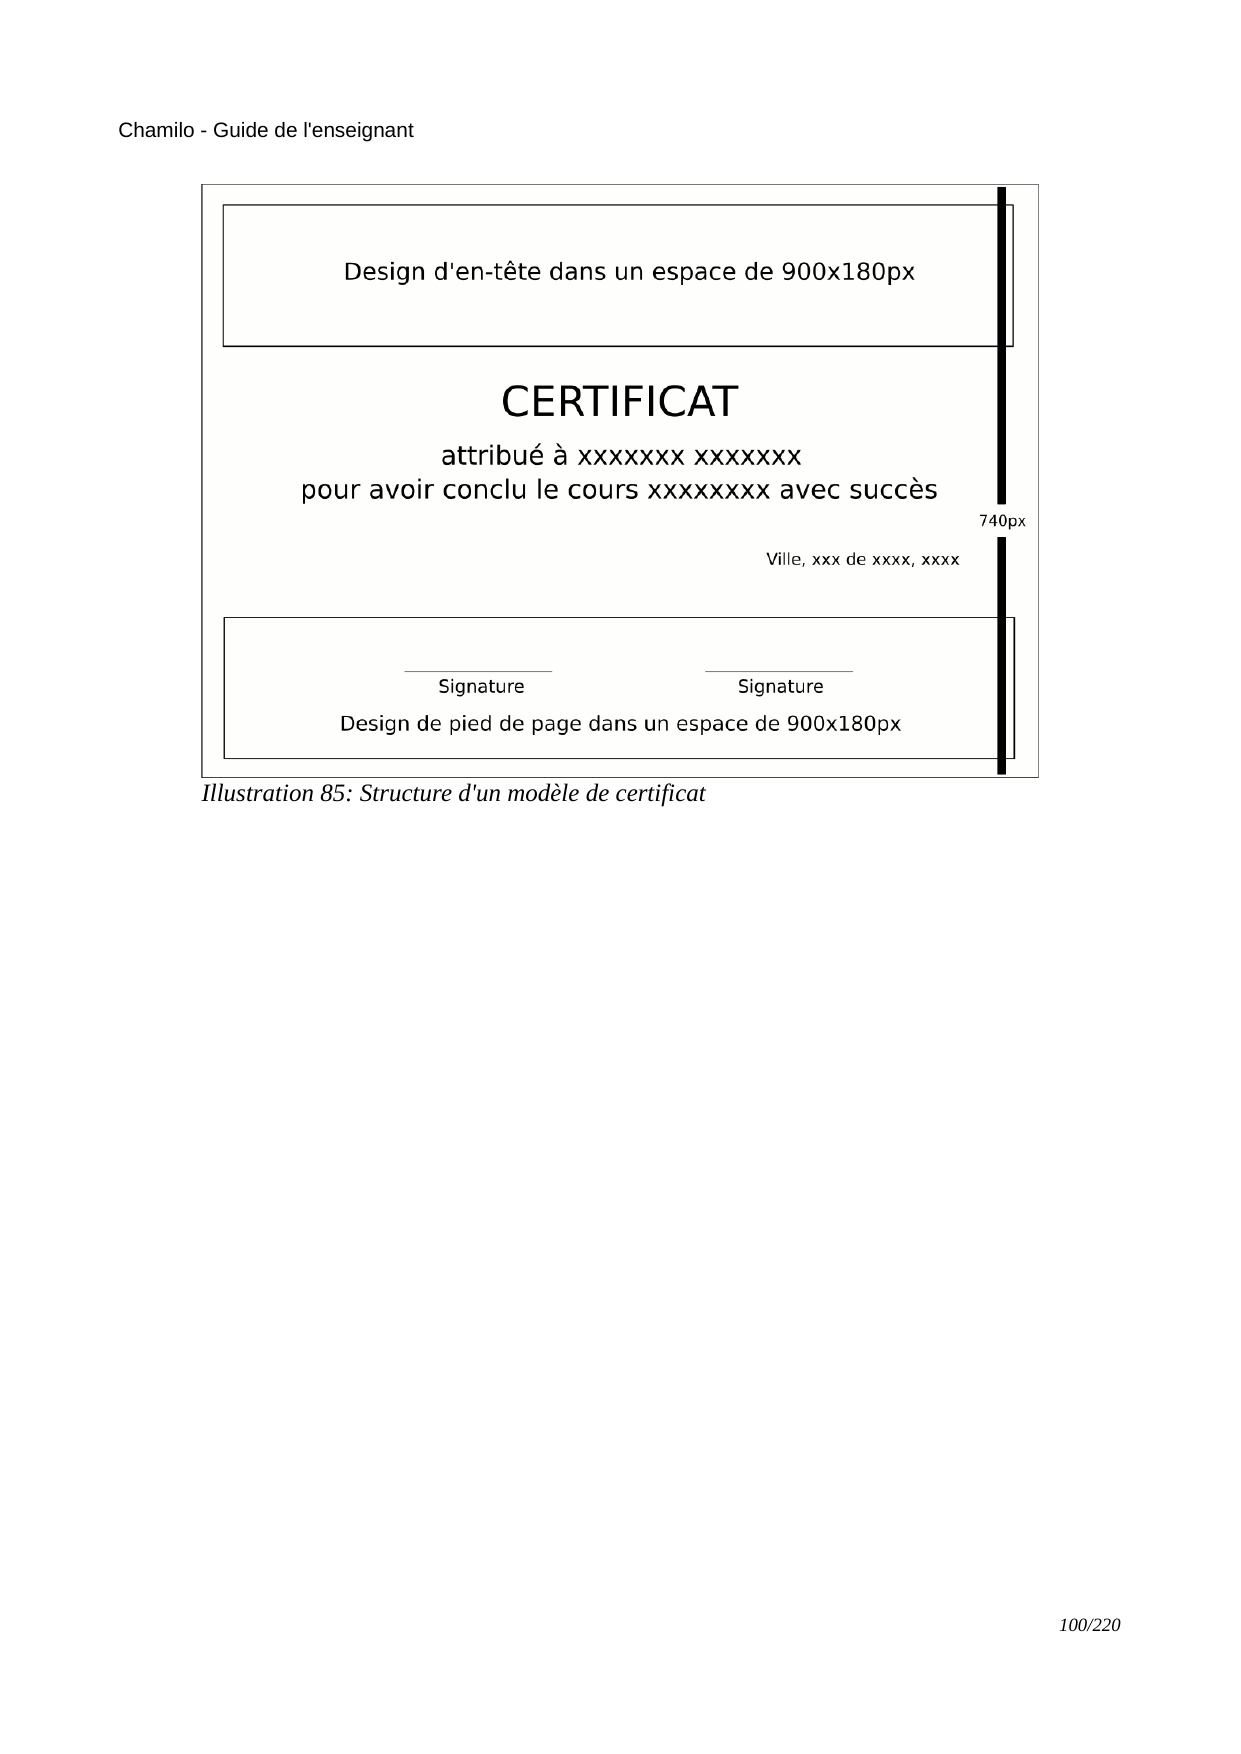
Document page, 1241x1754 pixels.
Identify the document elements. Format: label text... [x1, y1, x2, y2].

text Illustration 85: Structure d'un modèle de certificat [201, 778, 1039, 807]
picture [201, 184, 1039, 778]
